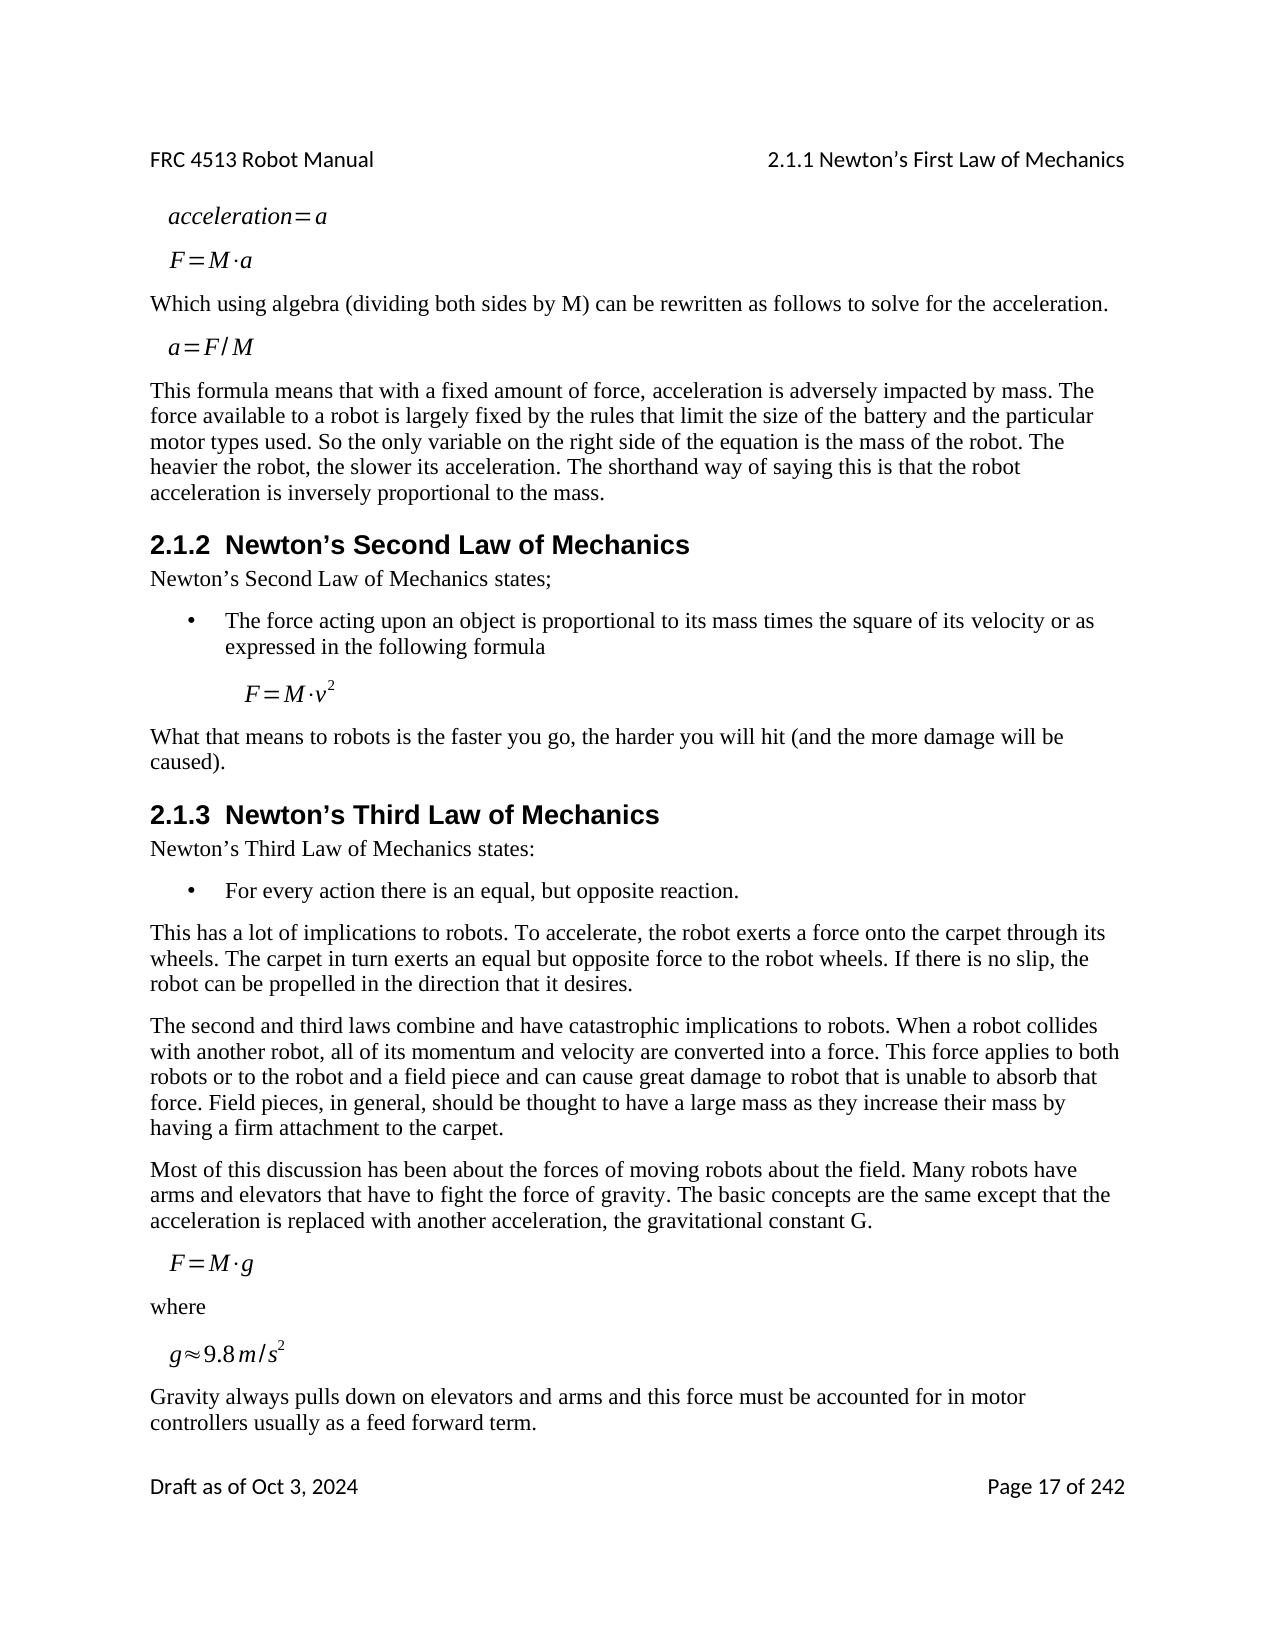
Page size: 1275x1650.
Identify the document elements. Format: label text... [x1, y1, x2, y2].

text Most of this discussion has been about the forces of moving robots about the field. Many robots have arms and elevators that have to fight the force of gravity. The basic concepts are the same except that the acceleration is replaced with another acceleration, the gravitational constant G. [150, 1157, 1125, 1233]
text What that means to robots is the faster you go, the harder you will hit (and the more damage will be caused). [150, 724, 1125, 775]
subtitle Newton’s Second Law of Mechanics [150, 530, 1125, 560]
text Which using algebra (dividing both sides by M) can be rewritten as follows to solve for the acceleration. [150, 291, 1125, 317]
text The second and third laws combine and have catastrophic implications to robots. When a robot collides with another robot, all of its momentum and velocity are converted into a force. This force applies to both robots or to the robot and a field piece and can cause great damage to robot that is unable to absorb that force. Field pieces, in general, should be thought to have a large mass as they increase their mass by having a firm attachment to the carpet. [150, 1013, 1125, 1140]
list For every action there is an equal, but opposite reaction. [187, 878, 1125, 904]
text Gravity always pulls down on elevators and arms and this force must be accounted for in motor controllers usually as a feed forward term. [150, 1384, 1125, 1435]
text where [150, 1294, 1125, 1320]
text Newton’s Second Law of Mechanics states; [150, 566, 1125, 592]
text This has a lot of implications to robots. To accelerate, the robot exerts a force onto the carpet through its wheels. The carpet in turn exerts an equal but opposite force to the robot wheels. If there is no slip, the robot can be propelled in the direction that it desires. [150, 920, 1125, 997]
text Newton’s Third Law of Mechanics states: [150, 836, 1125, 862]
text This formula means that with a fixed amount of force, acceleration is adversely impacted by mass. The force available to a robot is largely fixed by the rules that limit the size of the battery and the particular motor types used. So the only variable on the right side of the equation is the mass of the robot. The heavier the robot, the slower its acceleration. The shorthand way of saying this is that the robot acceleration is inversely proportional to the mass. [150, 378, 1125, 505]
subtitle Newton’s Third Law of Mechanics [150, 800, 1125, 830]
list The force acting upon an object is proportional to its mass times the square of its velocity or as expressed in the following formula [187, 608, 1125, 659]
